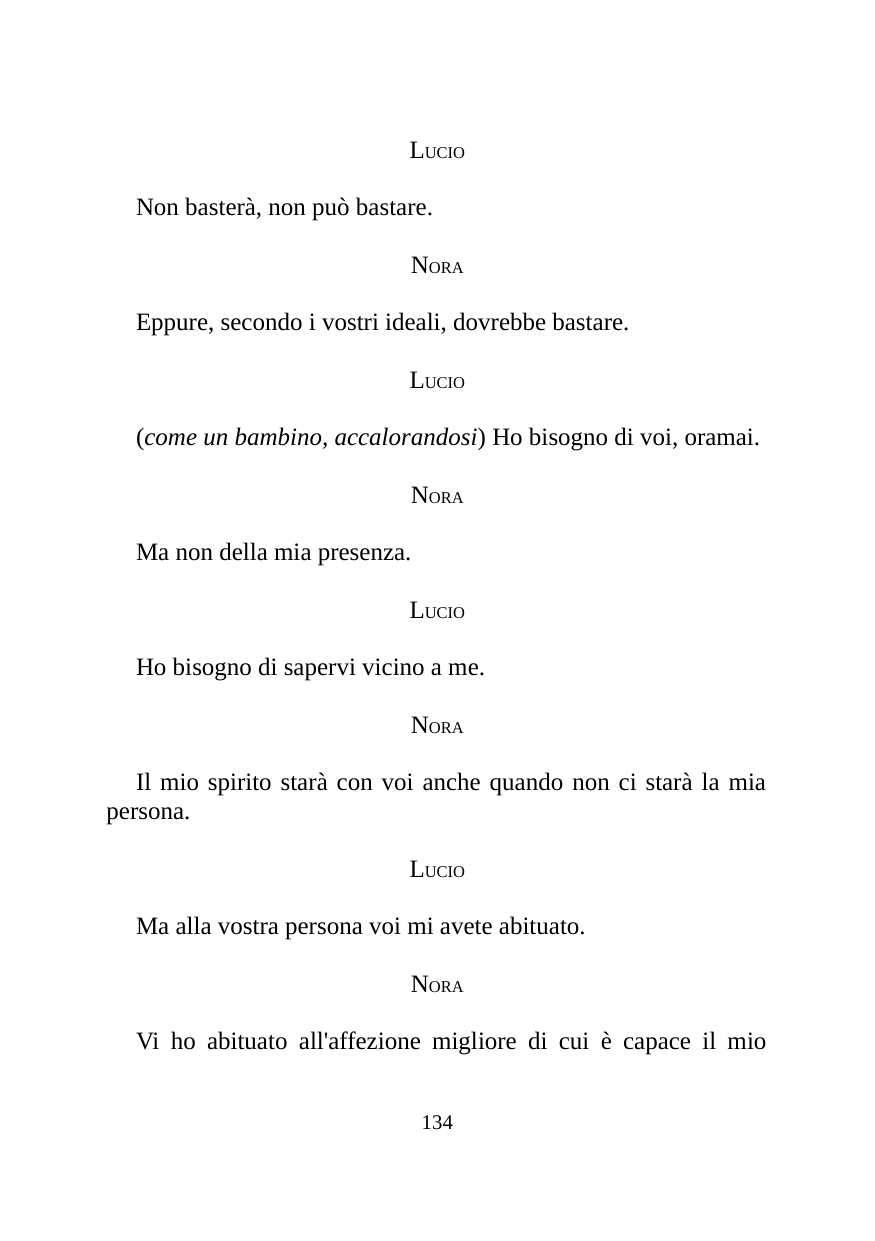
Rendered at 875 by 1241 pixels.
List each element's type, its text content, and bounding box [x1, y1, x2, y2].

text Eppure, secondo i vostri ideali, dovrebbe bastare. [106, 307, 768, 336]
text Nora [106, 250, 768, 279]
text Ho bisogno di sapervi vicino a me. [106, 652, 768, 681]
text Lucio [106, 135, 768, 164]
text Non basterà, non può bastare. [106, 192, 768, 221]
text Lucio [106, 365, 768, 394]
text Nora [106, 969, 768, 997]
text (come un bambino, accalorandosi) Ho bisogno di voi, oramai. [106, 422, 768, 451]
text Lucio [106, 854, 768, 882]
text Ma alla vostra persona voi mi avete abituato. [106, 911, 768, 940]
text Lucio [106, 595, 768, 624]
text Vi ho abituato all'affezione migliore di cui è capace il mio [106, 1026, 768, 1055]
text Il mio spirito starà con voi anche quando non ci starà la mia persona. [106, 767, 768, 825]
text Nora [106, 710, 768, 739]
text Nora [106, 480, 768, 509]
text Ma non della mia presenza. [106, 537, 768, 566]
